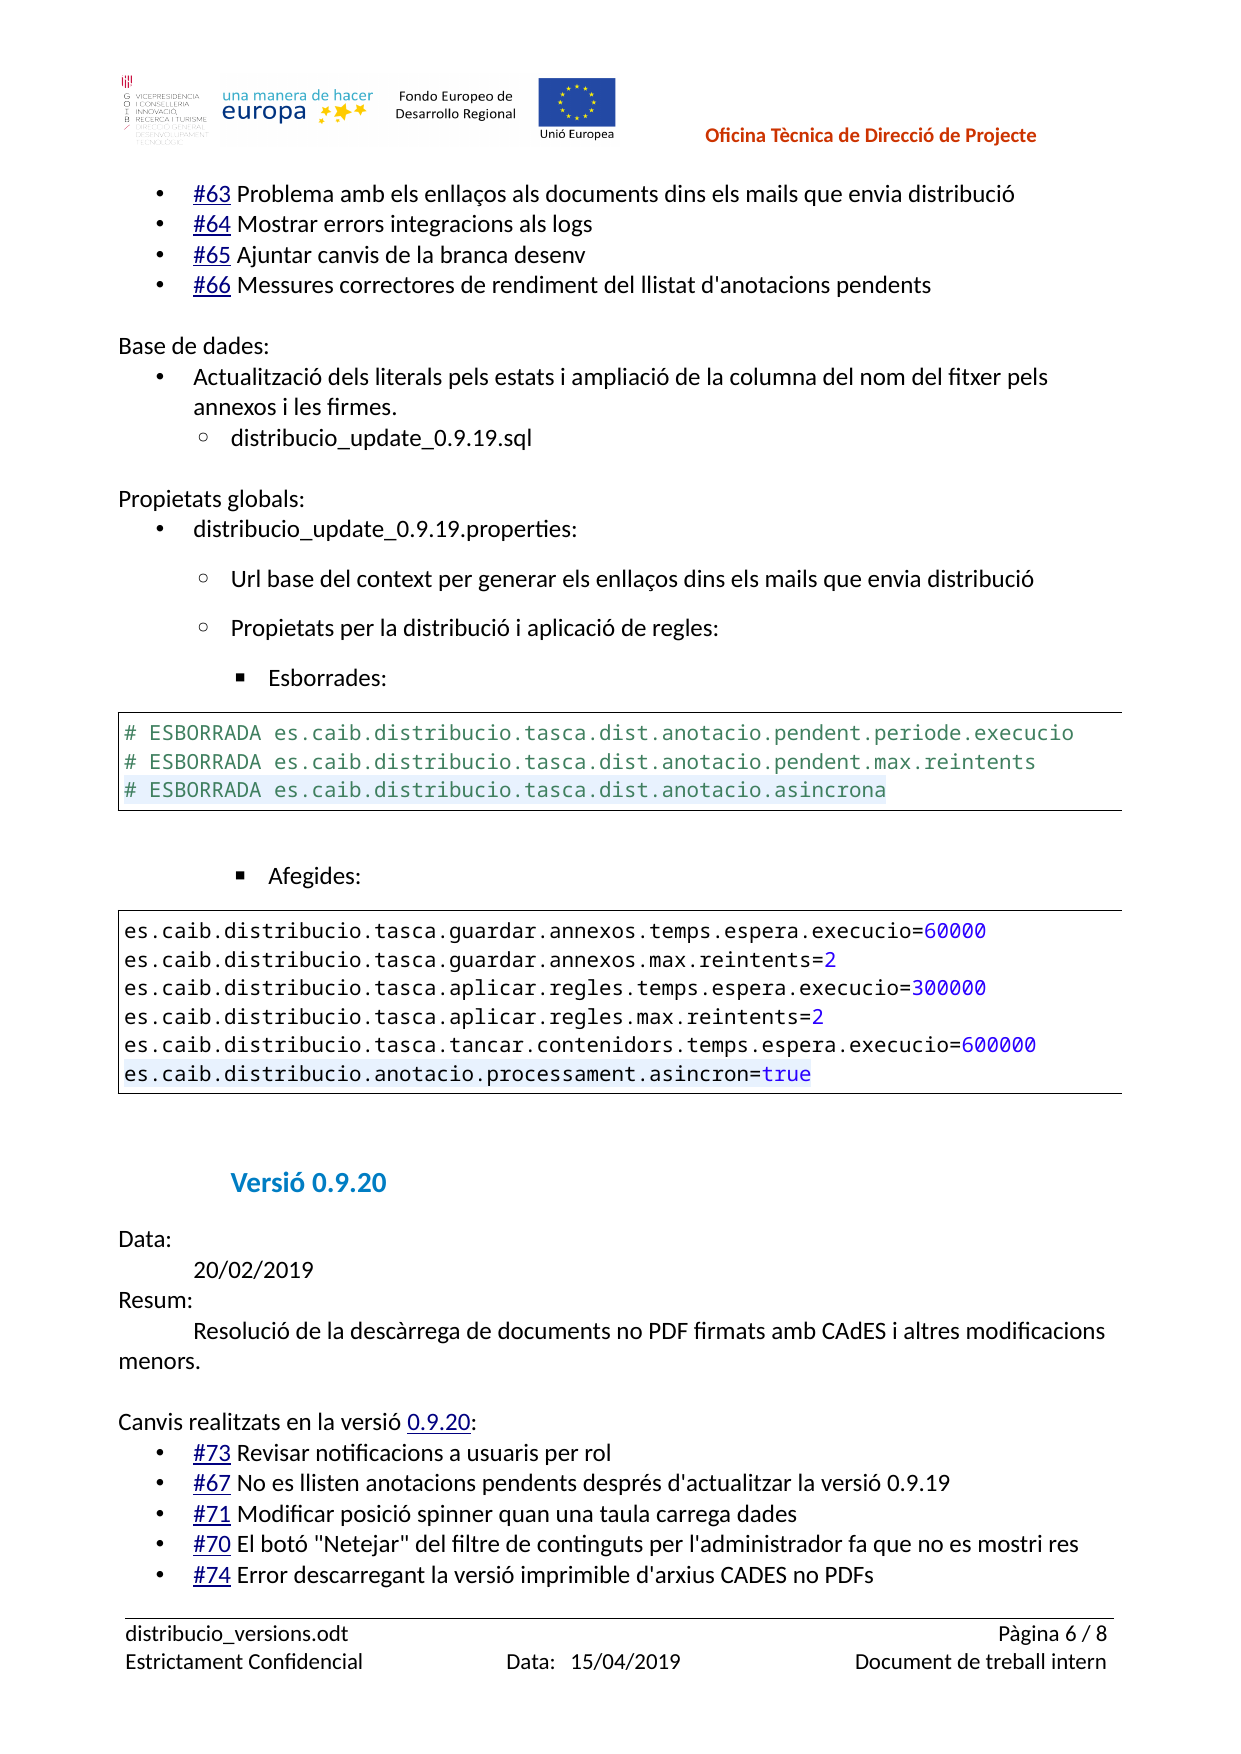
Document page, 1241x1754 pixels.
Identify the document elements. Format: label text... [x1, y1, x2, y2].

list #67 No es llisten anotacions pendents després d'actualitzar la versió 0.9.19 [156, 1468, 1122, 1498]
list #65 Ajuntar canvis de la branca desenv [156, 239, 1122, 269]
list #74 Error descarregant la versió imprimible d'arxius CADES no PDFs [156, 1559, 1122, 1590]
list Url base del context per generar els enllaços dins els mails que envia distribució [193, 563, 1122, 593]
picture [118, 73, 213, 147]
text Resolució de la descàrrega de documents no PDF firmats amb CAdES i altres modificacions menors. [118, 1315, 1122, 1376]
text Resum: [118, 1284, 1122, 1315]
list Afegides: [231, 860, 1122, 891]
list Actualització dels literals pels estats i ampliació de la columna del nom del fitxer pels annexos i les firmes. [156, 361, 1122, 422]
list #73 Revisar notificacions a usuaris per rol [156, 1437, 1122, 1468]
picture [219, 73, 621, 147]
text Propietats globals: [118, 483, 1122, 513]
list #66 Messures correctores de rendiment del llistat d'anotacions pendents [156, 269, 1122, 300]
list #71 Modificar posició spinner quan una taula carrega dades [156, 1498, 1122, 1529]
table_header # ESBORRADA es.caib.distribucio.tasca.dist.anotacio.pendent.periode.execucio # ESBORRADA es.caib.distribucio.tasca.dist.anotacio.pendent.max.reintents # ESBORRADA es.caib.distribucio.tasca.dist.anotacio.asincrona [119, 713, 1122, 809]
list #63 Problema amb els enllaços als documents dins els mails que envia distribució [156, 178, 1122, 208]
list distribucio_update_0.9.19.sql [193, 422, 1122, 452]
table_header es.caib.distribucio.tasca.guardar.annexos.temps.espera.execucio=60000 es.caib.distribucio.tasca.guardar.annexos.max.reintents=2 es.caib.distribucio.tasca.aplicar.regles.temps.espera.execucio=300000 es.caib.distribucio.tasca.aplicar.regles.max.reintents=2 es.caib.distribucio.tasca.tancar.contenidors.temps.espera.execucio=600000 es.caib.distribucio.anotacio.processament.asincron=true [119, 911, 1122, 1093]
text Canvis realitzats en la versió 0.9.20: [118, 1407, 1122, 1437]
list Esborrades: [231, 662, 1122, 693]
list distribucio_update_0.9.19.properties: [156, 513, 1122, 544]
text Data: [118, 1223, 1122, 1254]
text 20/02/2019 [118, 1254, 1122, 1284]
subtitle Versió 0.9.20 [153, 1164, 1122, 1200]
text Base de dades: [118, 330, 1122, 361]
list #70 El botó "Netejar" del filtre de continguts per l'administrador fa que no es mostri res [156, 1529, 1122, 1559]
list #64 Mostrar errors integracions als logs [156, 208, 1122, 239]
list Propietats per la distribució i aplicació de regles: [193, 613, 1122, 643]
